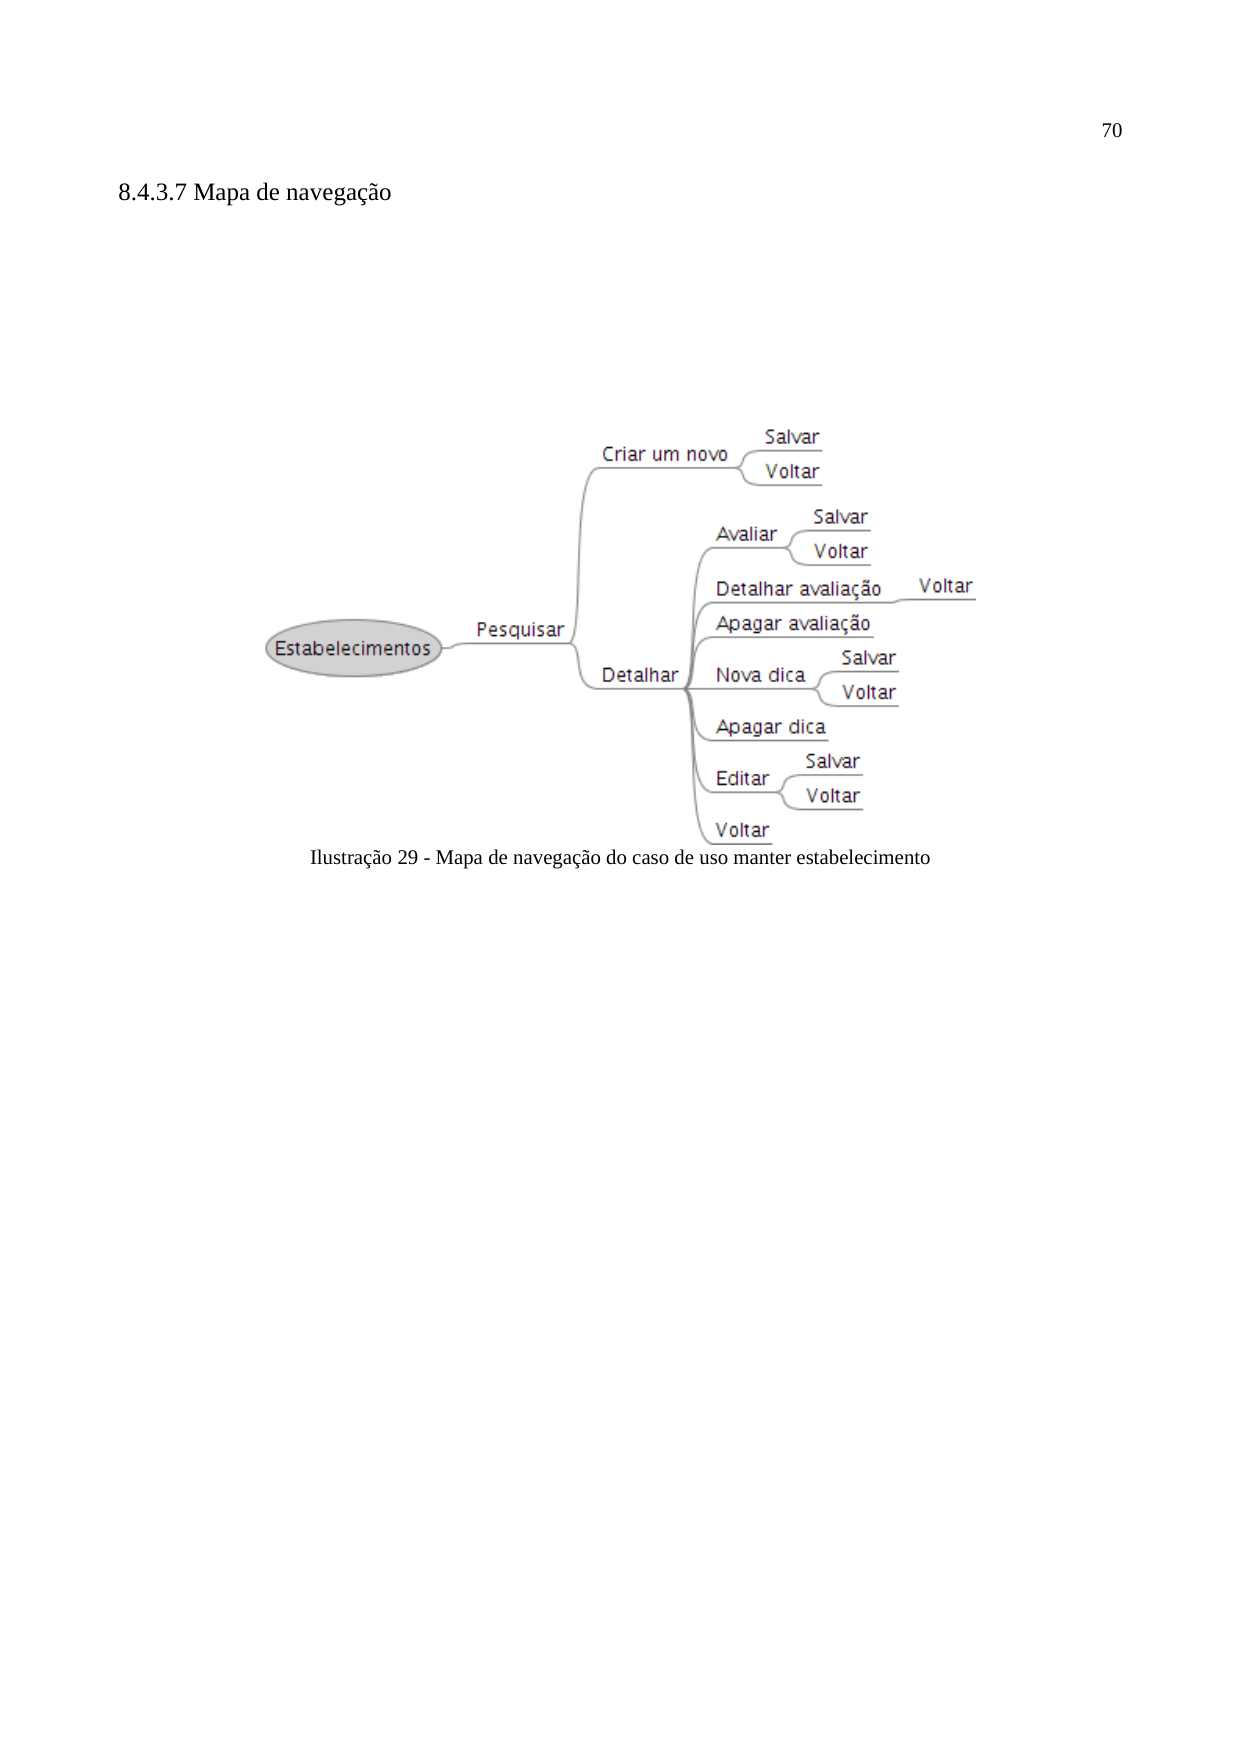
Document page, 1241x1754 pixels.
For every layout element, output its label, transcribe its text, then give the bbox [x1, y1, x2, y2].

text Ilustração 29 - Mapa de navegação do caso de uso manter estabelecimento [265, 845, 976, 869]
picture [265, 422, 976, 845]
subtitle Mapa de navegação [118, 177, 1122, 206]
